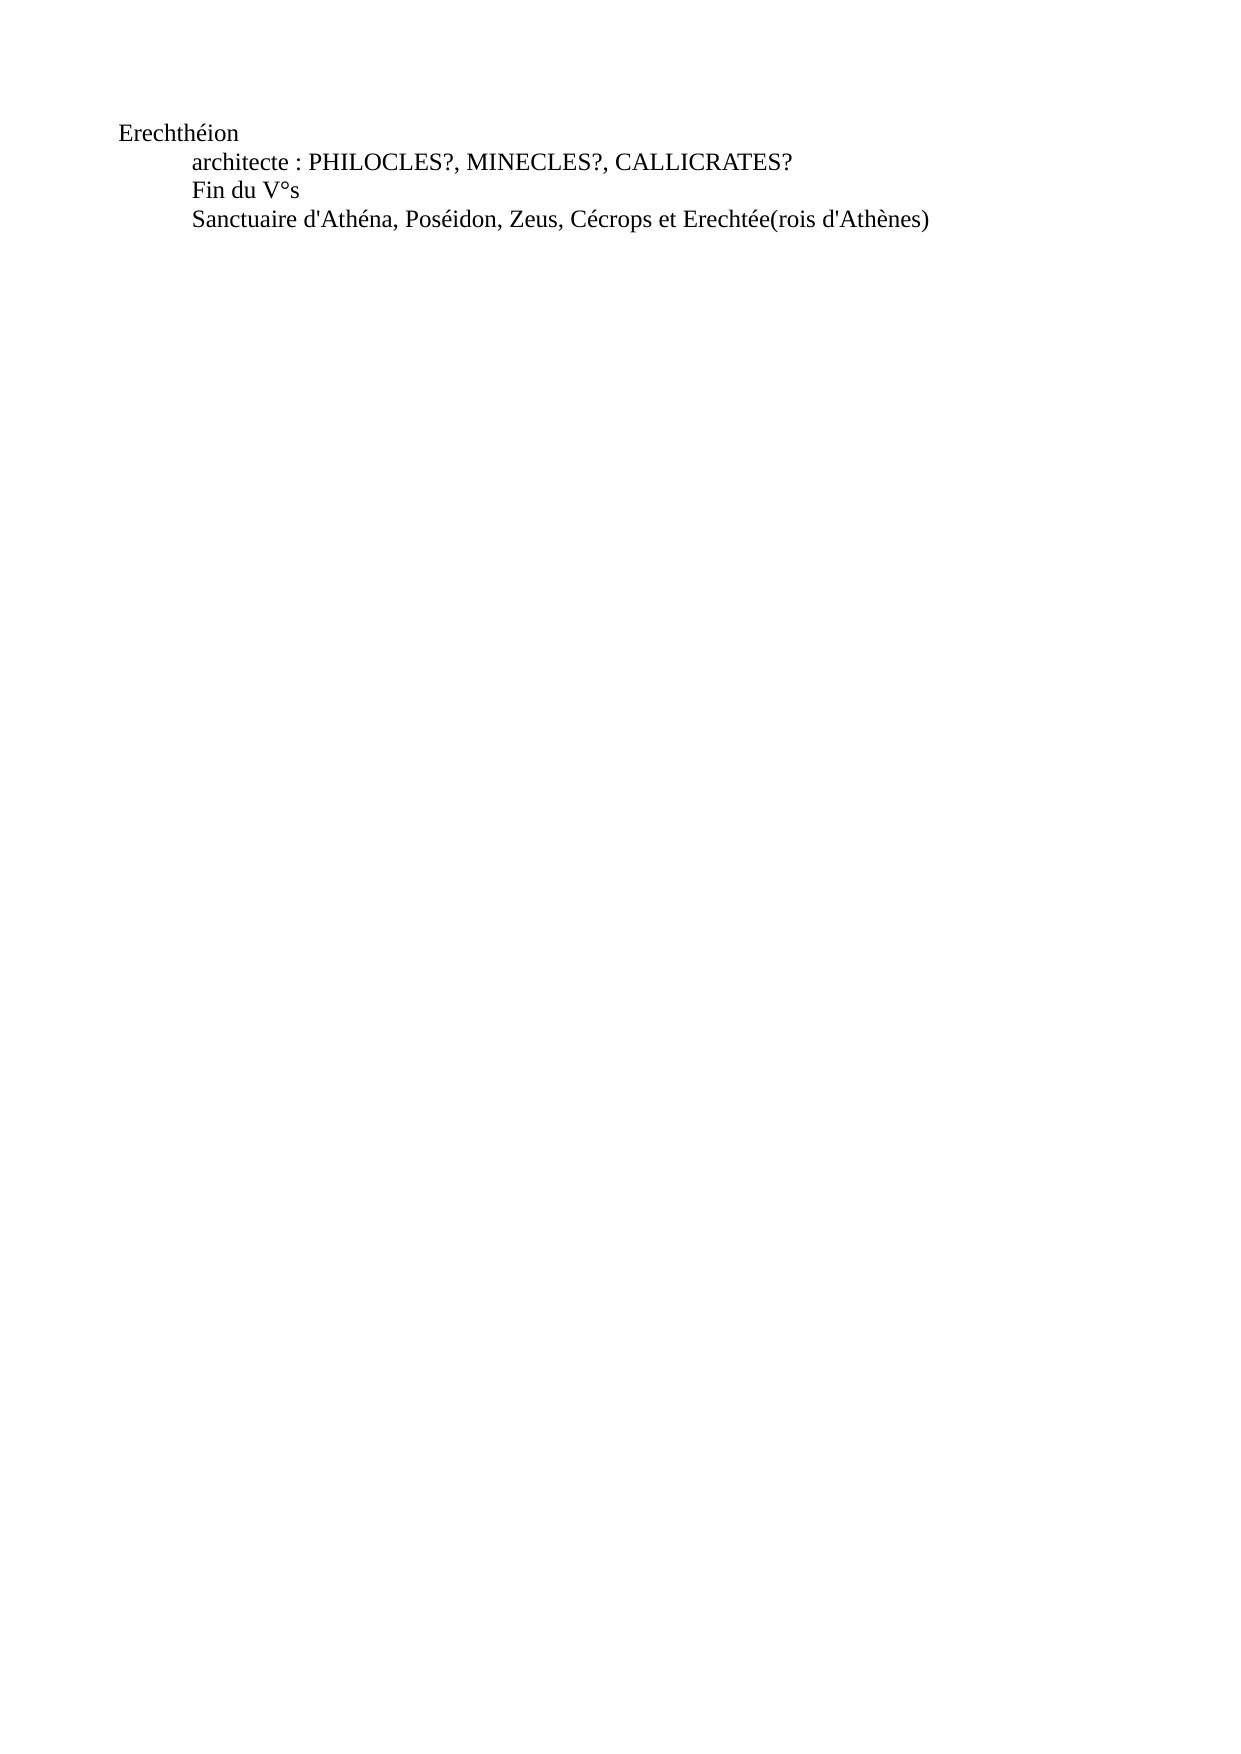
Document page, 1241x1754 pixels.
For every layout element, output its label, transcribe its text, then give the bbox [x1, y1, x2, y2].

text Fin du V°s [118, 176, 1122, 204]
text Sanctuaire d'Athéna, Poséidon, Zeus, Cécrops et Erechtée(rois d'Athènes) [118, 204, 1122, 233]
text Erechthéion [118, 118, 1122, 147]
text architecte : PHILOCLES?, MINECLES?, CALLICRATES? [118, 147, 1122, 176]
